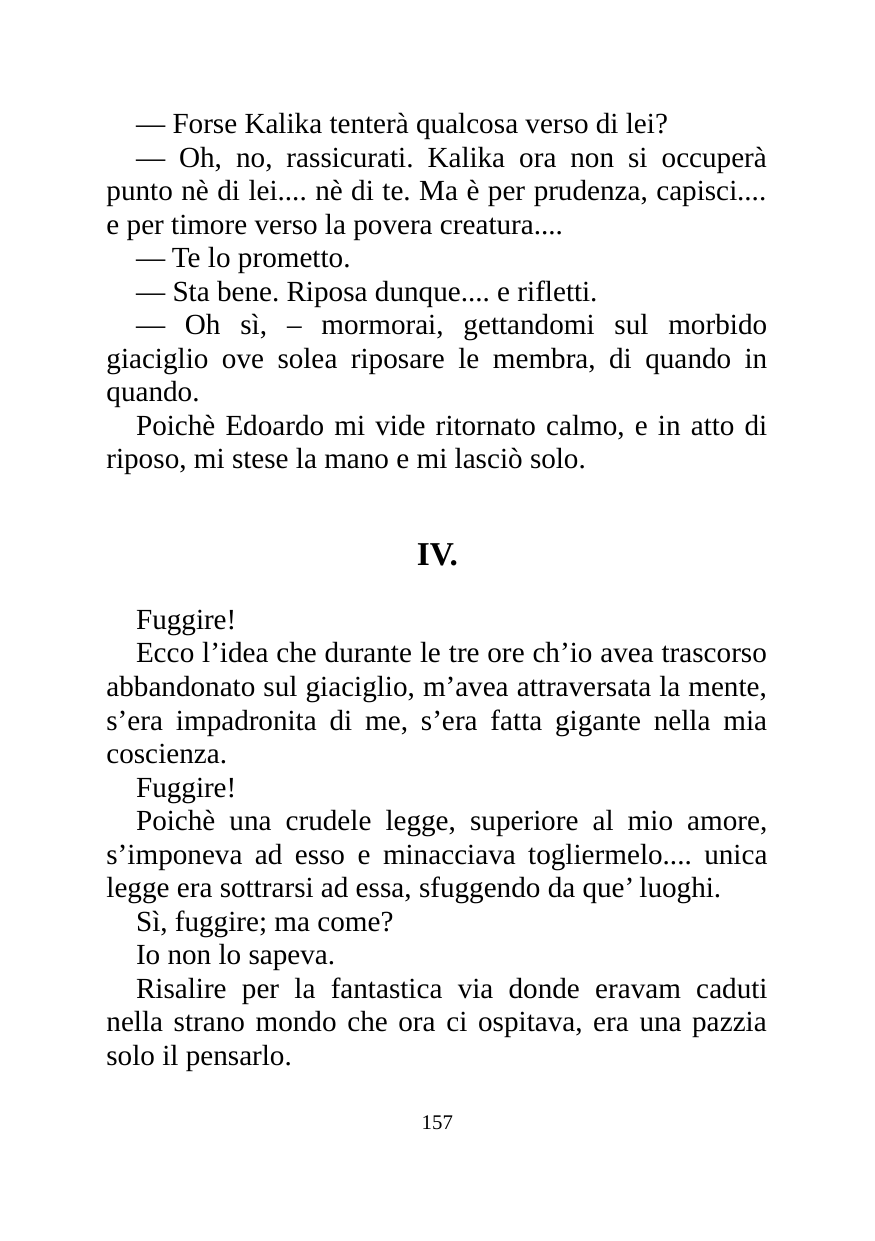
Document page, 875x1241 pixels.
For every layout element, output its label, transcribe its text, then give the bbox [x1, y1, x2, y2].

text Fuggire! [106, 770, 768, 803]
text Io non lo sapeva. [106, 937, 768, 971]
text Risalire per la fantastica via donde eravam caduti nella strano mondo che ora ci ospitava, era una pazzia solo il pensarlo. [106, 971, 768, 1072]
text — Te lo prometto. [106, 240, 768, 274]
text Sì, fuggire; ma come? [106, 904, 768, 937]
text Ecco l’idea che durante le tre ore ch’io avea trascorso abbandonato sul giaciglio, m’avea attraversata la mente, s’era impadronita di me, s’era fatta gigante nella mia coscienza. [106, 636, 768, 770]
text — Forse Kalika tenterà qualcosa verso di lei? [106, 106, 768, 140]
text Fuggire! [106, 602, 768, 636]
text Poichè Edoardo mi vide ritornato calmo, e in atto di riposo, mi stese la mano e mi lasciò solo. [106, 408, 768, 475]
text — Oh, no, rassicurati. Kalika ora non si occuperà punto nè di lei.... nè di te. Ma è per prudenza, capisci.... e per timore verso la povera creatura.... [106, 140, 768, 240]
text — Sta bene. Riposa dunque.... e rifletti. [106, 274, 768, 307]
text — Oh sì, – mormorai, gettandomi sul morbido giaciglio ove solea riposare le membra, di quando in quando. [106, 307, 768, 408]
subtitle IV. [106, 534, 768, 573]
text Poichè una crudele legge, superiore al mio amore, s’imponeva ad esso e minacciava togliermelo.... unica legge era sottrarsi ad essa, sfuggendo da que’ luoghi. [106, 803, 768, 904]
